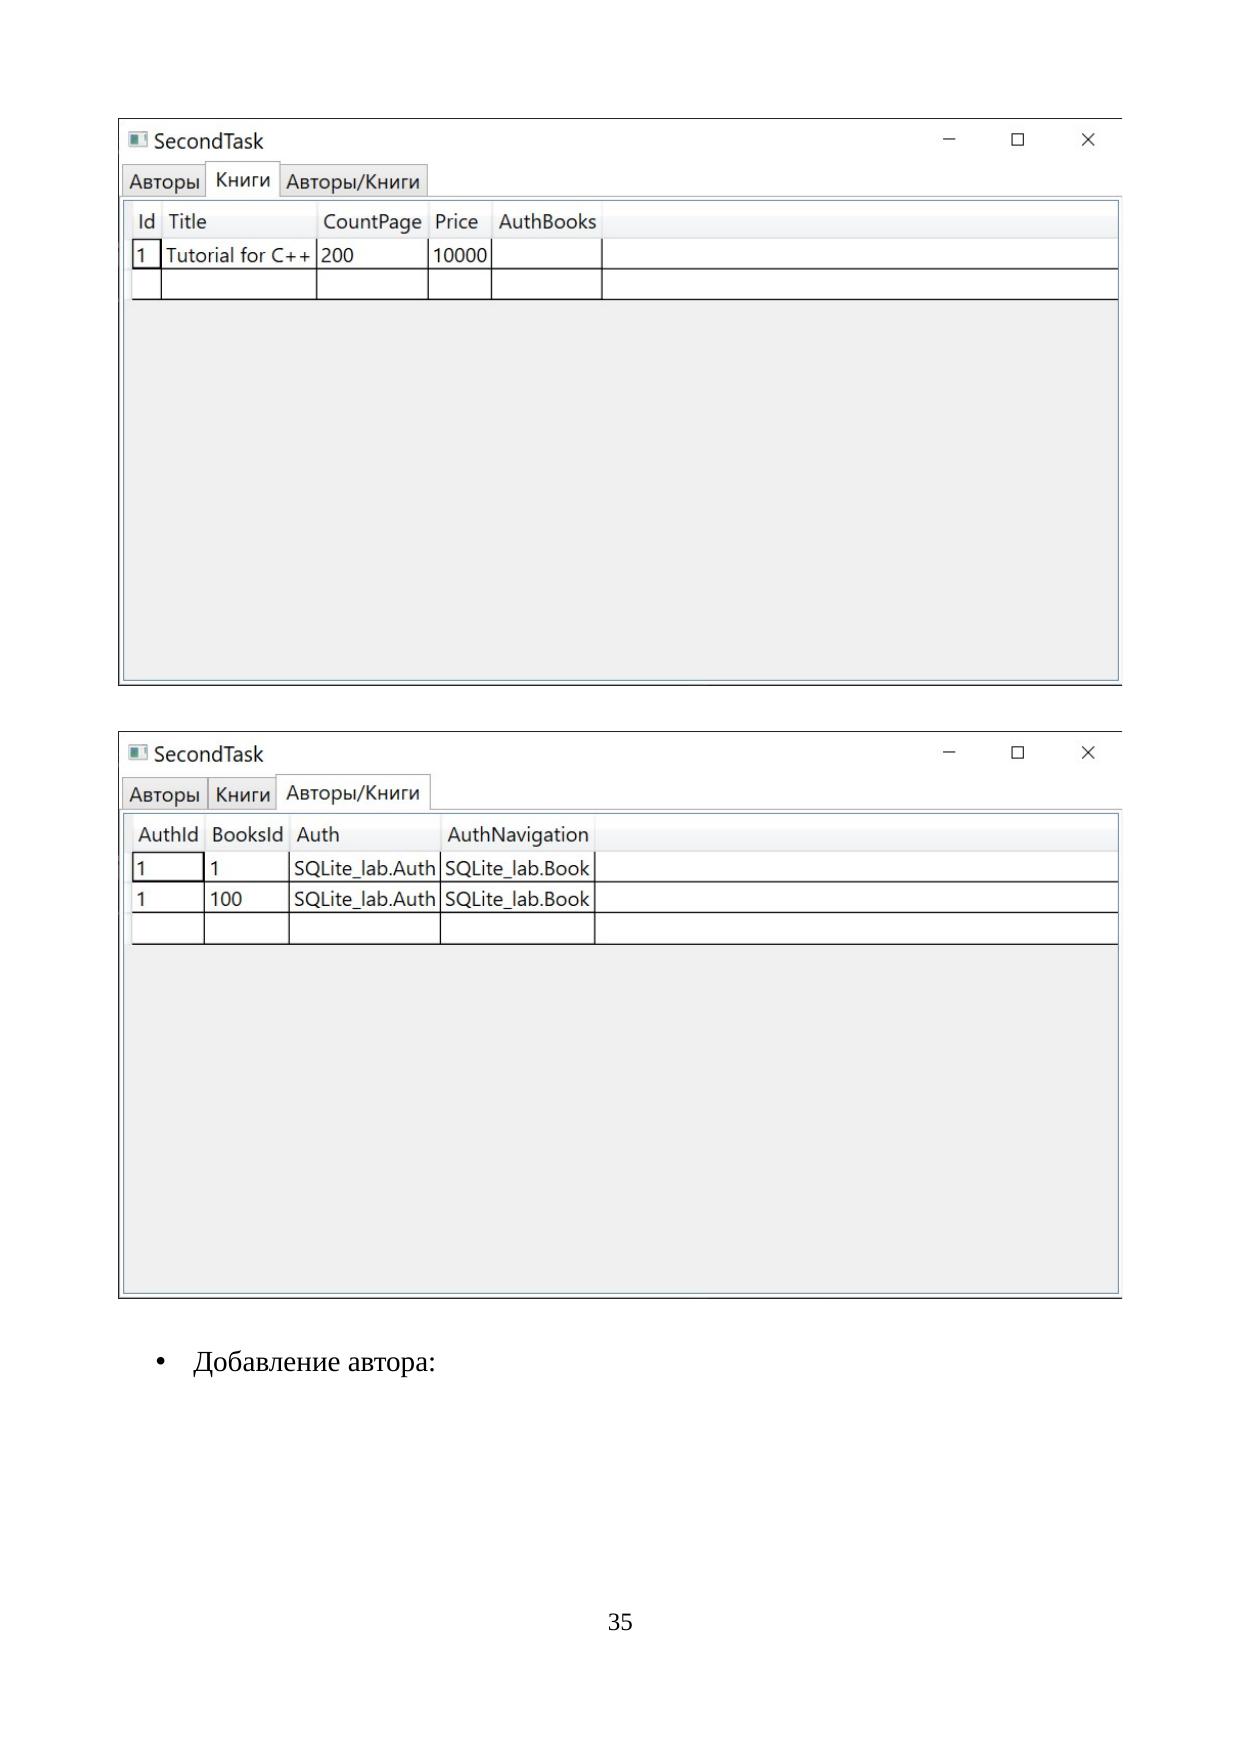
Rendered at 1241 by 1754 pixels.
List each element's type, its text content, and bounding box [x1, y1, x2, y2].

picture [118, 118, 1123, 686]
picture [118, 731, 1123, 1299]
list Добавление автора: [156, 1344, 1122, 1378]
